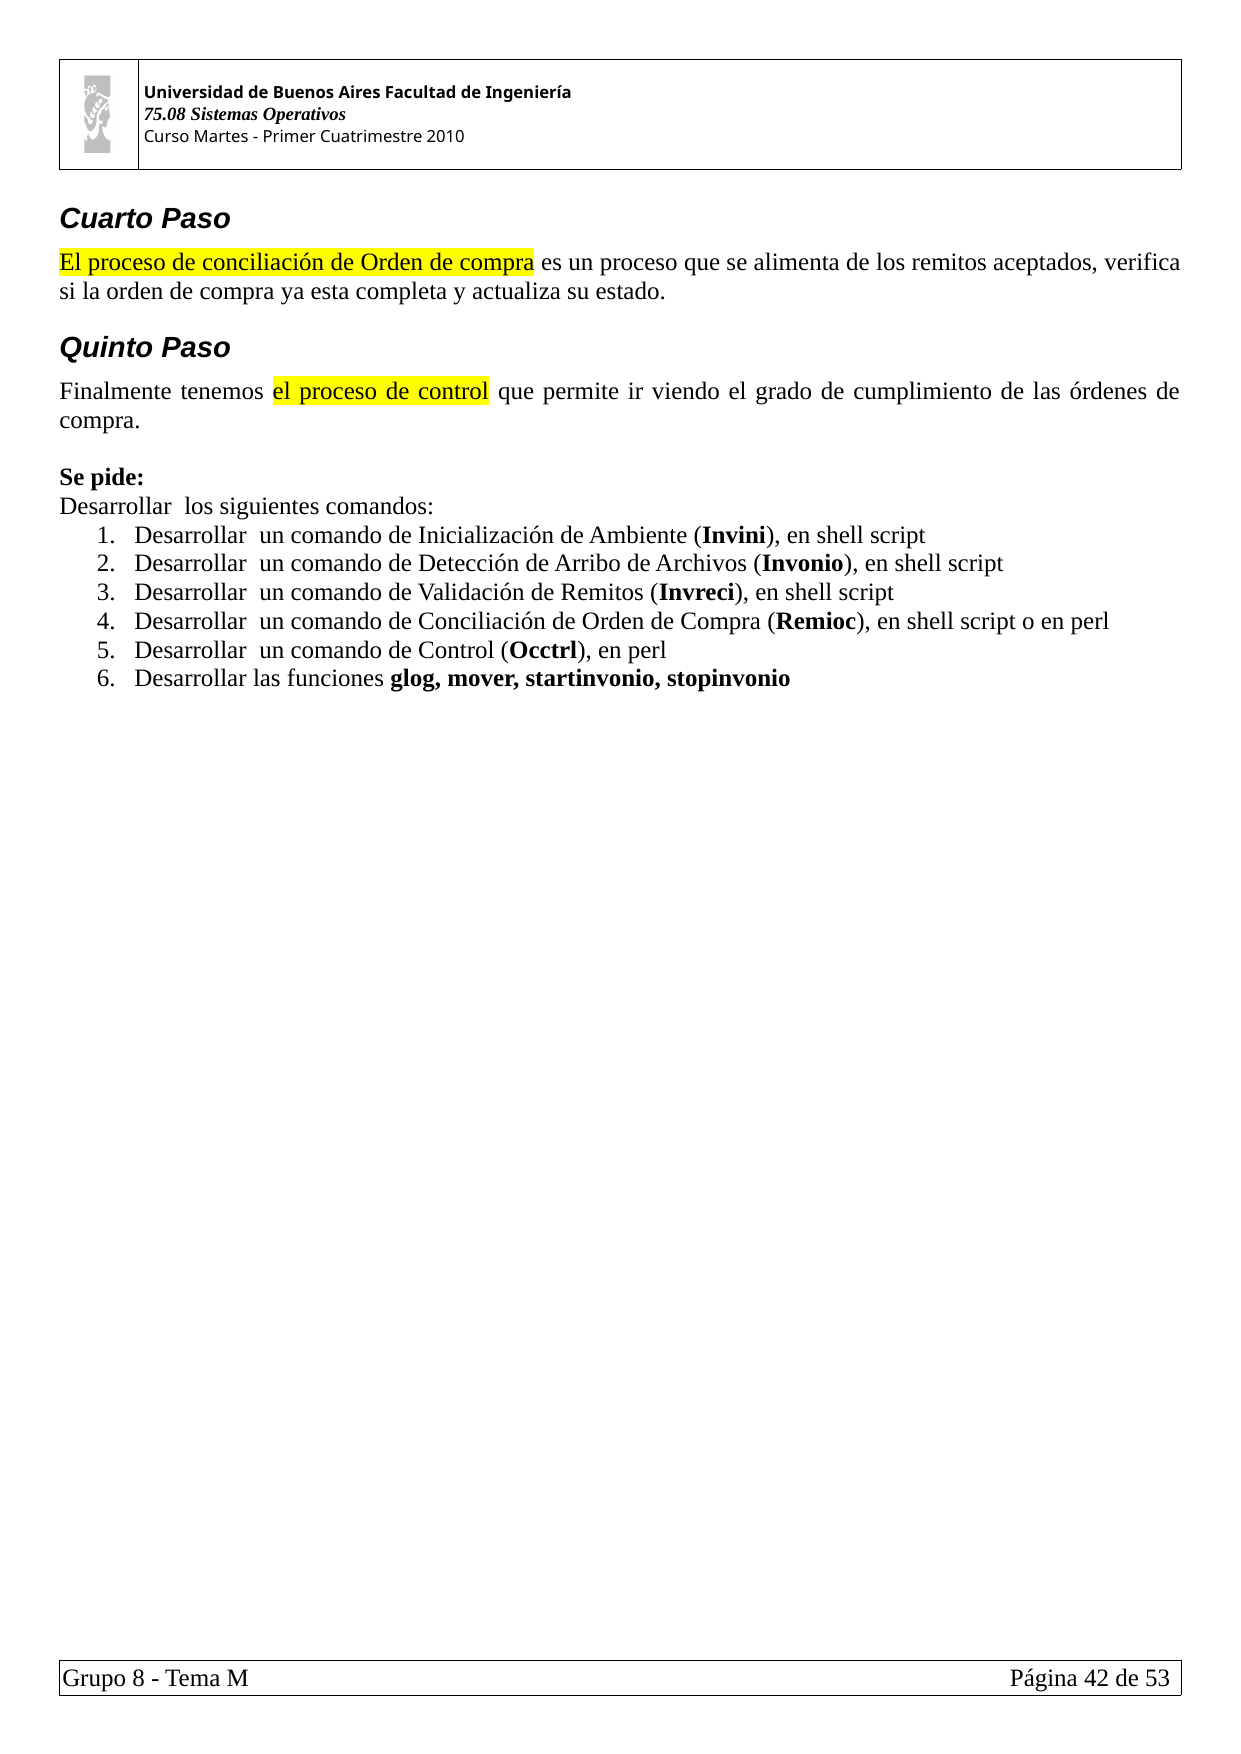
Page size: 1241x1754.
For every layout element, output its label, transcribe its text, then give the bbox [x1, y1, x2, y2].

text Desarrollar los siguientes comandos: [59, 491, 1181, 520]
list Desarrollar un comando de Detección de Arribo de Archivos (Invonio), en shell script [97, 548, 1181, 577]
subtitle Cuarto Paso [59, 201, 1181, 235]
picture [83, 73, 114, 155]
list Desarrollar un comando de Validación de Remitos (Invreci), en shell script [97, 577, 1181, 606]
list Desarrollar un comando de Conciliación de Orden de Compra (Remioc), en shell script o en perl [97, 606, 1181, 635]
list Desarrollar un comando de Inicialización de Ambiente (Invini), en shell script [97, 520, 1181, 548]
list Desarrollar un comando de Control (Occtrl), en perl [97, 635, 1181, 663]
list Desarrollar las funciones glog, mover, startinvonio, stopinvonio [97, 663, 1181, 692]
text El proceso de conciliación de Orden de compra es un proceso que se alimenta de los remitos aceptados, verifica si la orden de compra ya esta completa y actualiza su estado. [59, 247, 1181, 305]
text Se pide: [59, 462, 1181, 491]
text Finalmente tenemos el proceso de control que permite ir viendo el grado de cumplimiento de las órdenes de compra. [59, 376, 1181, 433]
subtitle Quinto Paso [59, 330, 1181, 363]
